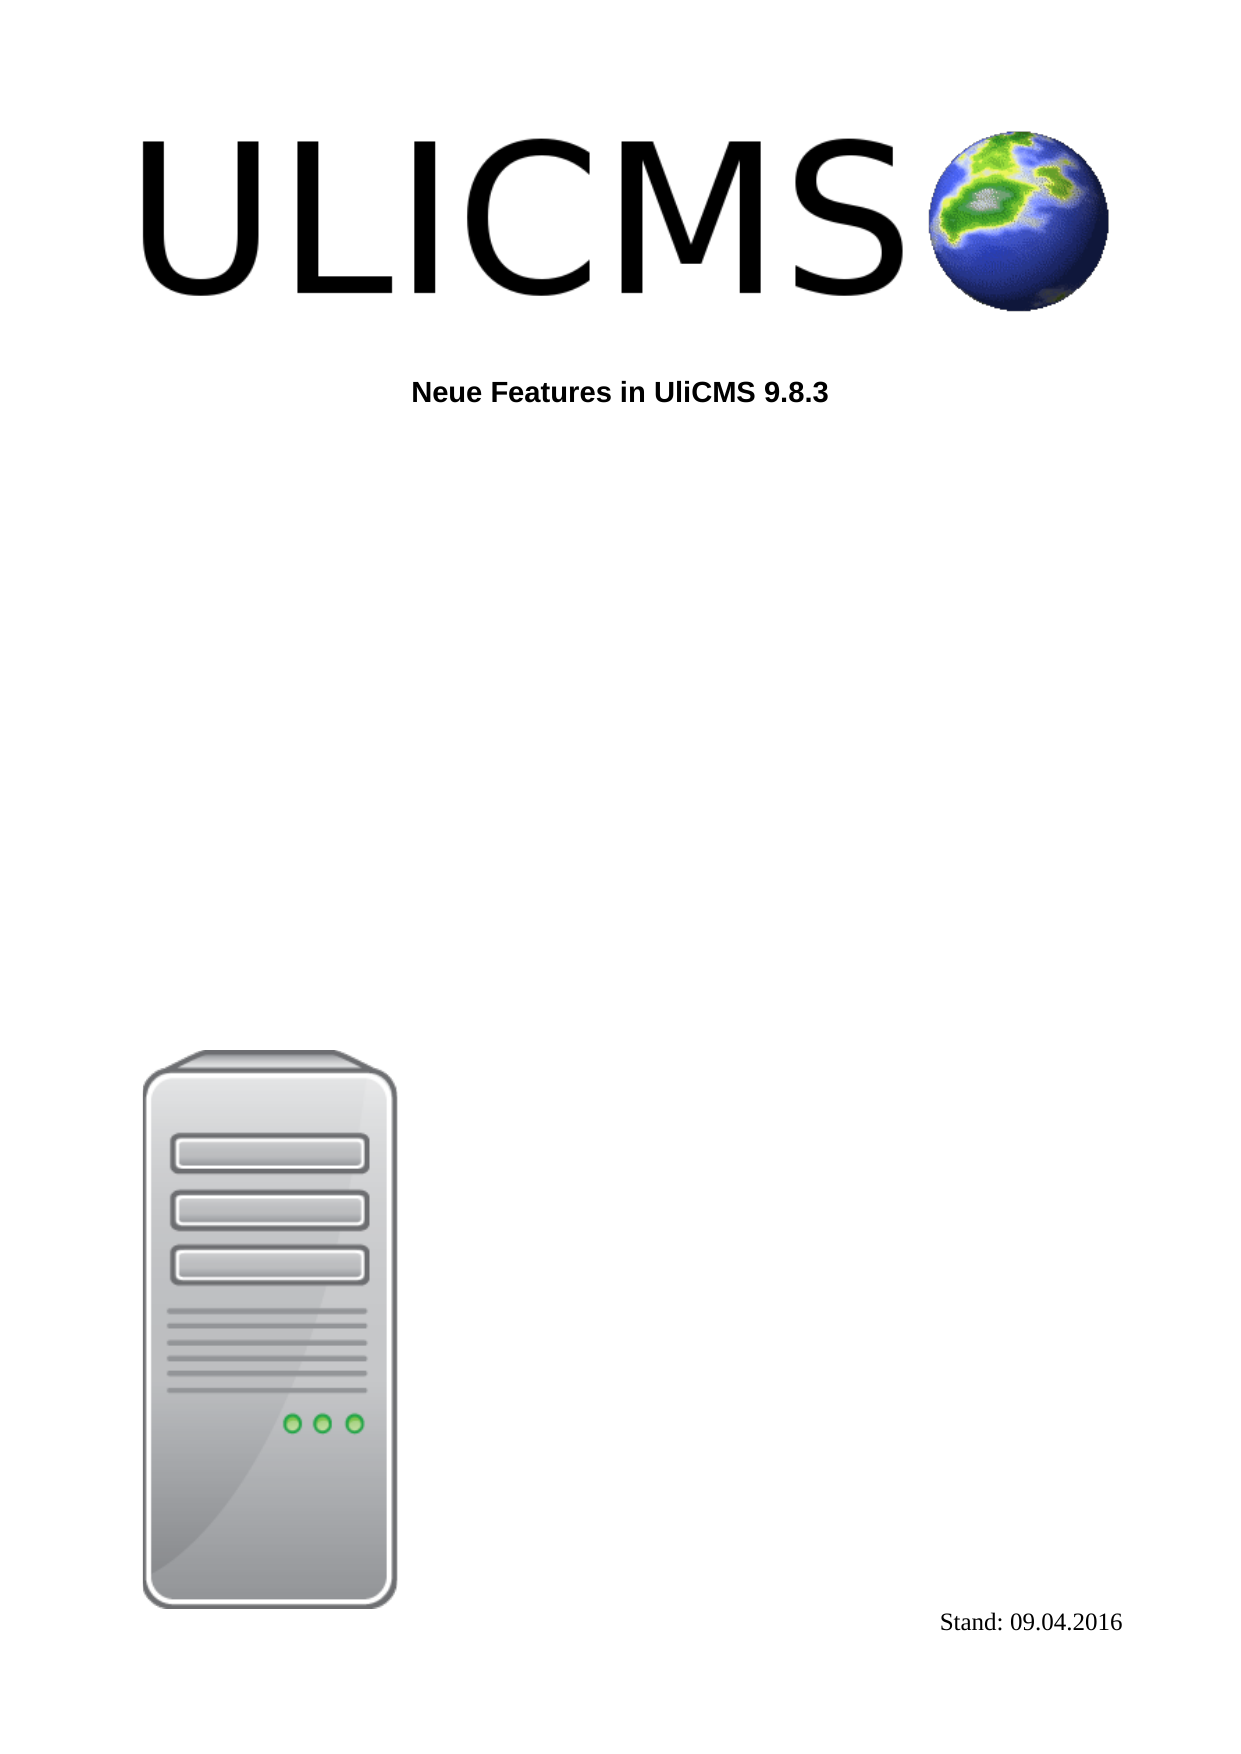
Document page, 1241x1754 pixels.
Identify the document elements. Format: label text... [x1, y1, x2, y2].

subtitle Neue Features in UliCMS 9.8.3 [118, 375, 1122, 408]
picture [142, 1050, 398, 1609]
picture [115, 118, 1117, 321]
